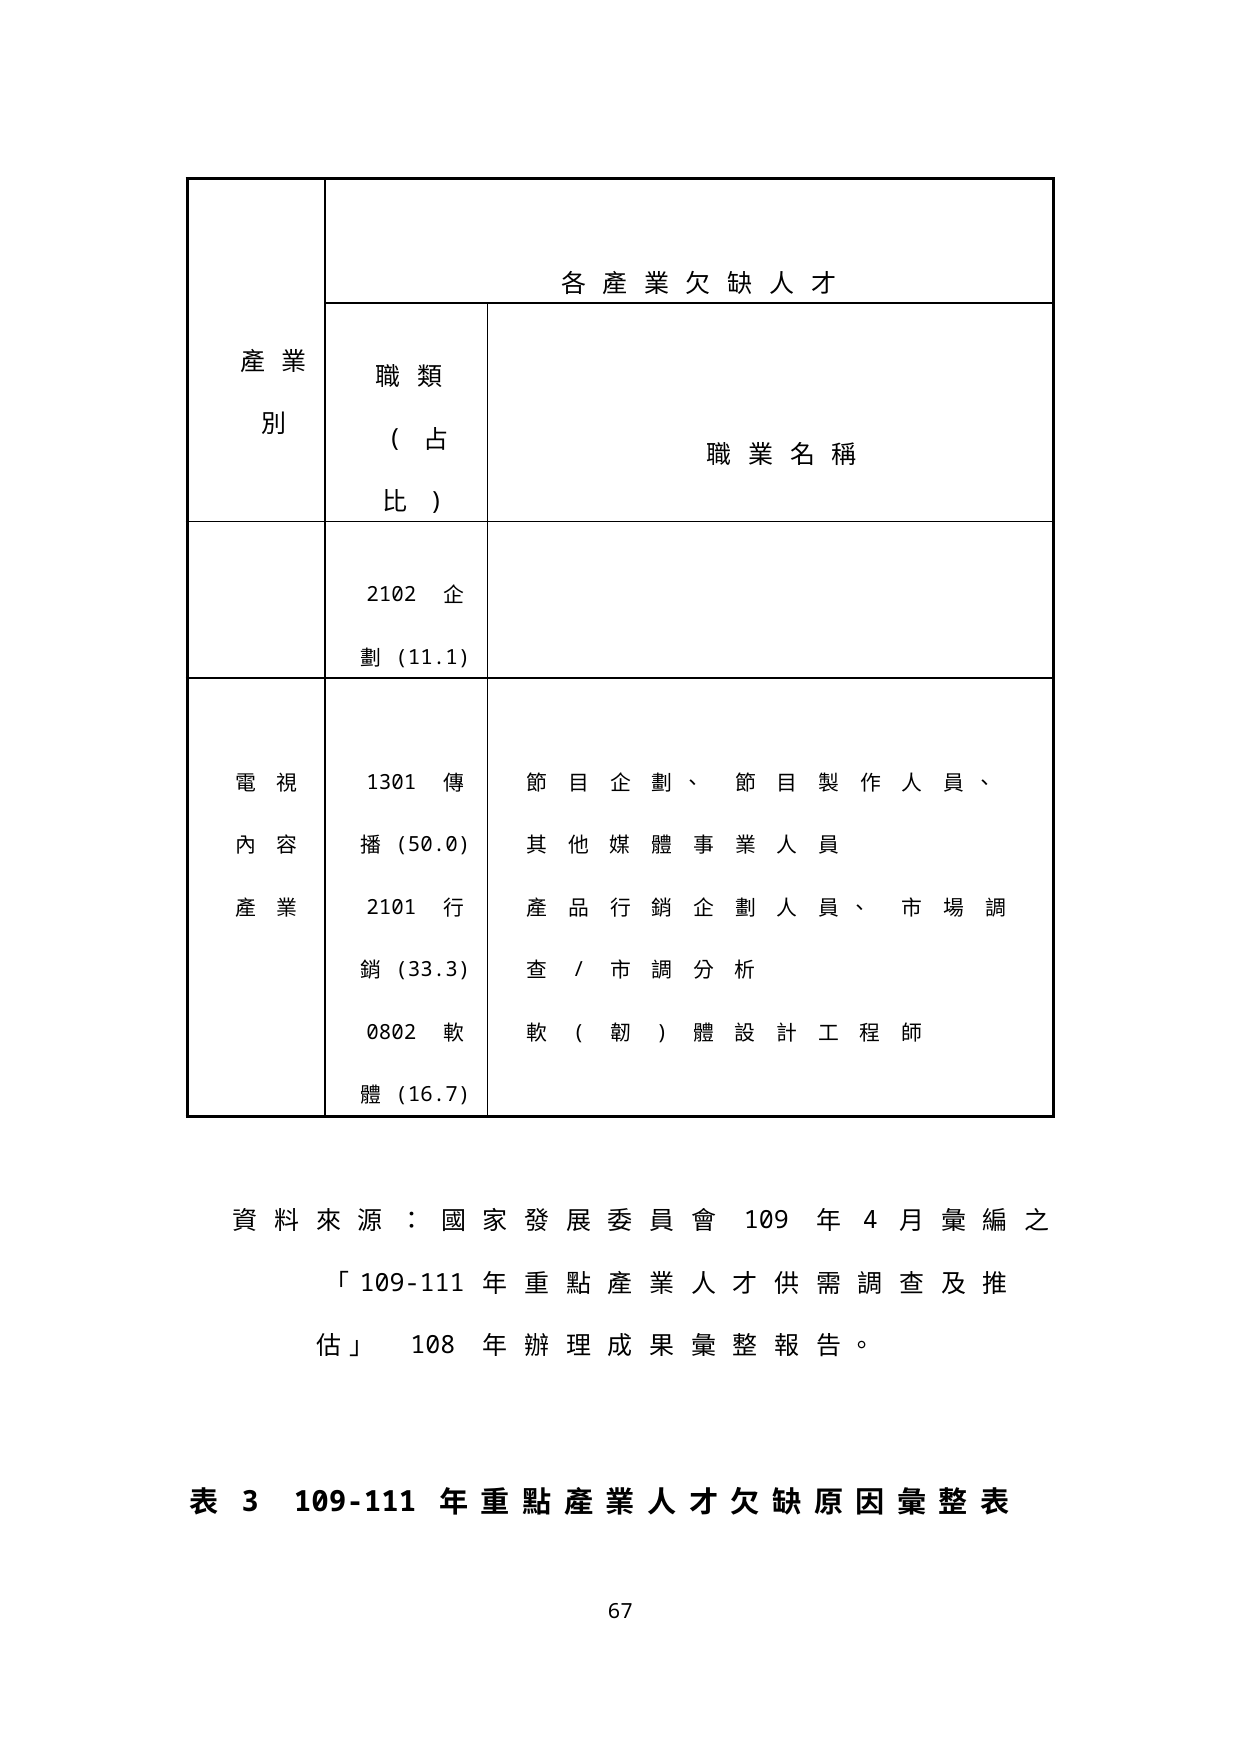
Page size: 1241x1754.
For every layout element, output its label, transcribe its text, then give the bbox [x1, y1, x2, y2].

table_header 各產業欠缺人才 [326, 180, 1052, 302]
table_cell [488, 522, 1052, 677]
table_cell 2102企劃(11.1) [326, 522, 487, 677]
table_cell 職類(占比) [326, 304, 487, 521]
table_cell [189, 522, 324, 677]
table_cell 職業名稱 [488, 304, 1052, 521]
text 表3 109-111年重點產業人才欠缺原因彙整表 [183, 1427, 1058, 1552]
table_cell 電視內容產業 [189, 679, 324, 1115]
table_cell 1301傳播(50.0) 2101行銷(33.3) 0802軟體(16.7) [326, 679, 487, 1115]
text 資料來源：國家發展委員會109年4月彙編之「109-111年重點產業人才供需調查及推估」108年辦理成果彙整報告。 [184, 1177, 1058, 1365]
table_header 產業別 [189, 180, 324, 521]
table_cell 節目企劃、節目製作人員、其他媒體事業人員 產品行銷企劃人員、市場調查/市調分析 軟(韌)體設計工程師 [488, 679, 1052, 1115]
